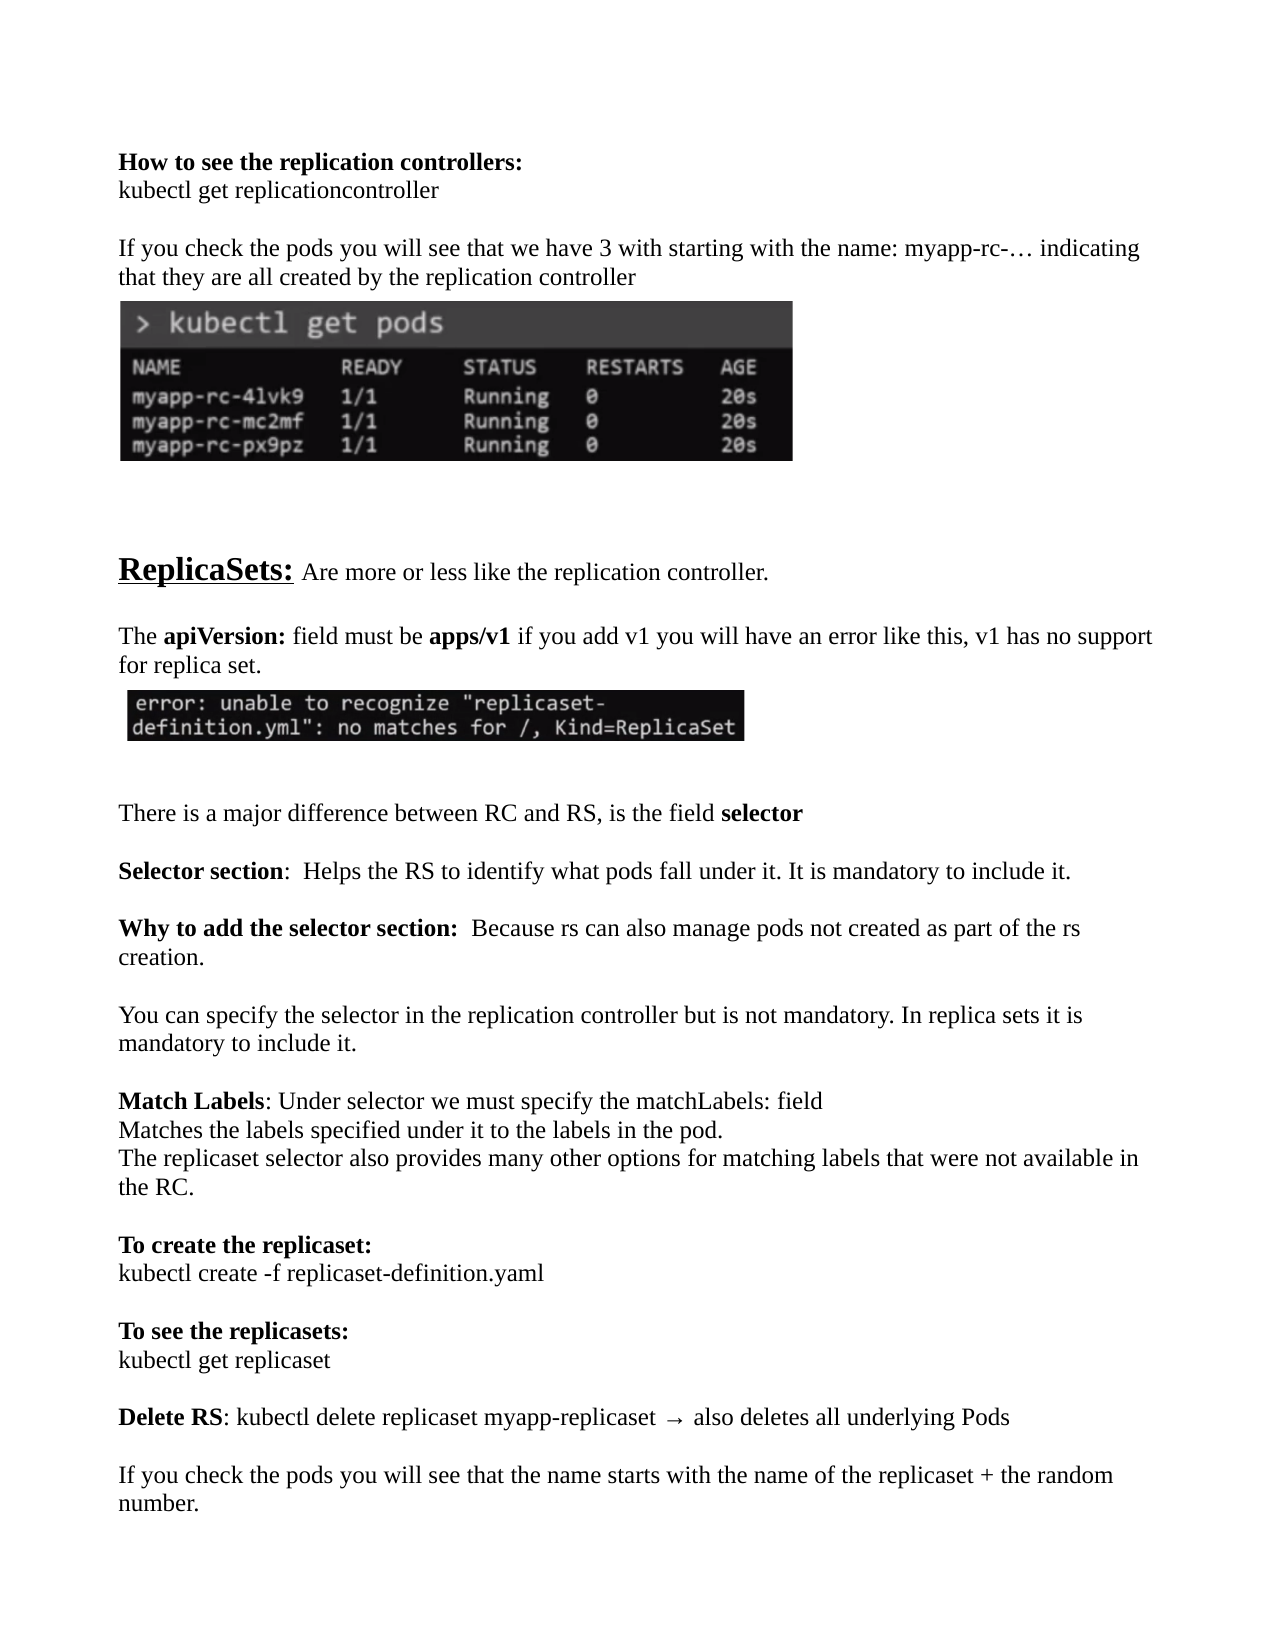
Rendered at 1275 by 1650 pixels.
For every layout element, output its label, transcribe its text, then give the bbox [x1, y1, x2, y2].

text You can specify the selector in the replication controller but is not mandatory. In replica sets it is mandatory to include it. [118, 1000, 1157, 1057]
picture [127, 690, 745, 741]
text kubectl get replicationcontroller [118, 176, 1157, 204]
text Selector section: Helps the RS to identify what pods fall under it. It is mandatory to include it. [118, 856, 1157, 885]
text Match Labels: Under selector we must specify the matchLabels: field [118, 1086, 1157, 1115]
text If you check the pods you will see that we have 3 with starting with the name: myapp-rc-… indicating that they are all created by the replication controller [118, 233, 1157, 291]
text If you check the pods you will see that the name starts with the name of the replicaset + the random number. [118, 1460, 1157, 1517]
picture [120, 301, 793, 461]
text Delete RS: kubectl delete replicaset myapp-replicaset → also deletes all underlying Pods [118, 1402, 1157, 1431]
text There is a major difference between RC and RS, is the field selector [118, 798, 1157, 827]
text kubectl create -f replicaset-definition.yaml [118, 1258, 1157, 1287]
text Why to add the selector section: Because rs can also manage pods not created as part of the rs creation. [118, 913, 1157, 971]
text To create the replicaset: [118, 1230, 1157, 1258]
text How to see the replication controllers: [118, 147, 1157, 176]
text The replicaset selector also provides many other options for matching labels that were not available in the RC. [118, 1143, 1157, 1201]
text kubectl get replicaset [118, 1345, 1157, 1373]
text The apiVersion: field must be apps/v1 if you add v1 you will have an error like this, v1 has no support for replica set. [118, 621, 1157, 679]
text ReplicaSets: Are more or less like the replication controller. [118, 549, 1157, 588]
text To see the replicasets: [118, 1316, 1157, 1345]
text Matches the labels specified under it to the labels in the pod. [118, 1115, 1157, 1143]
